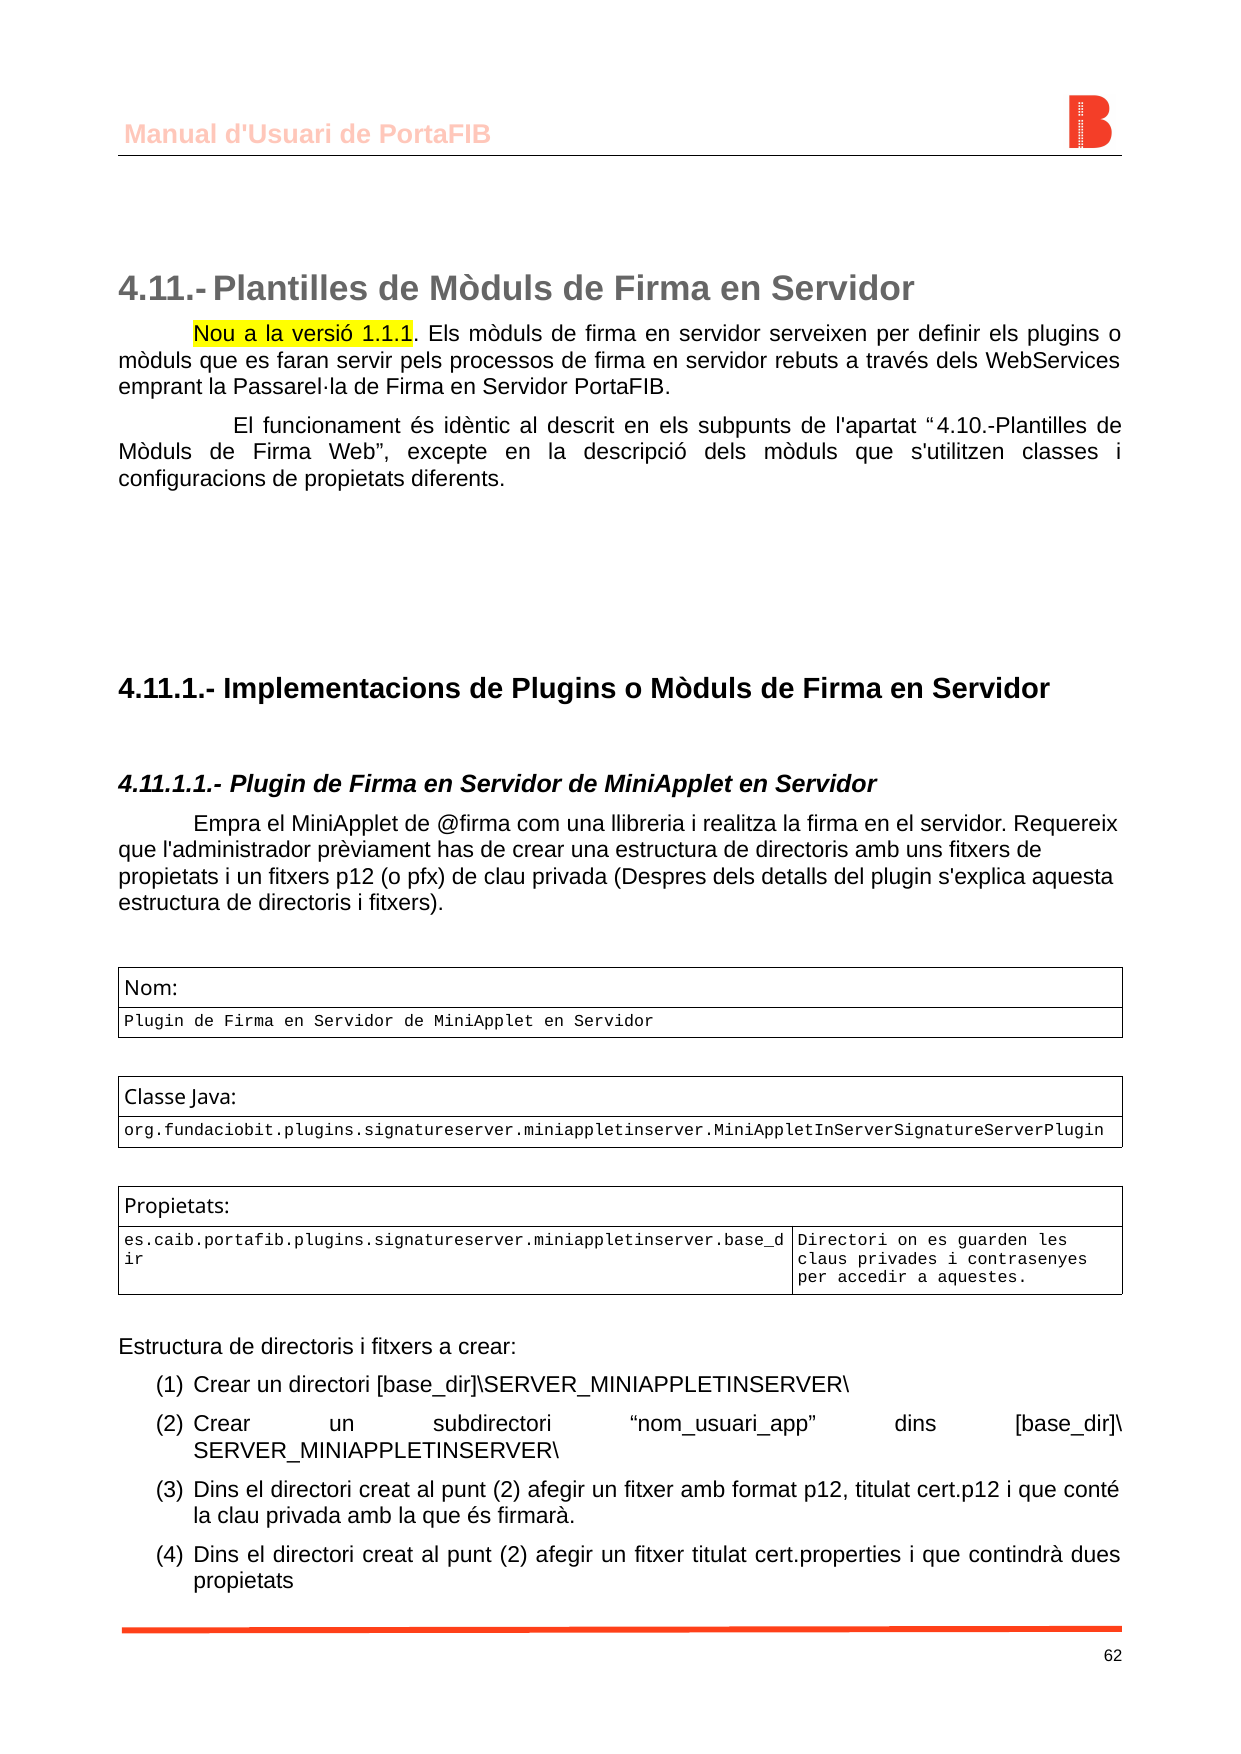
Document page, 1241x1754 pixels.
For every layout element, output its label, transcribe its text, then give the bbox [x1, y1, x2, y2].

text Estructura de directoris i fitxers a crear: [118, 1333, 1122, 1359]
text Nou a la versió 1.1.1. Els mòduls de firma en servidor serveixen per definir els plugins o mòduls que es faran servir pels processos de firma en servidor rebuts a través dels WebServices emprant la Passarel·la de Firma en Servidor PortaFIB. [118, 320, 1122, 399]
subtitle Plugin de Firma en Servidor de MiniApplet en Servidor [118, 769, 1122, 797]
table_cell org.fundaciobit.plugins.signatureserver.miniappletinserver.MiniAppletInServerSignatureServerPlugin [119, 1117, 1122, 1147]
picture [1063, 94, 1117, 150]
table_cell Plugin de Firma en Servidor de MiniApplet en Servidor [119, 1008, 1122, 1037]
list Dins el directori creat al punt (2) afegir un fitxer titulat cert.properties i que contindrà dues propietats [156, 1541, 1122, 1593]
table_cell Directori on es guarden les claus privades i contrasenyes per accedir a aquestes. [793, 1227, 1122, 1294]
table_header Classe Java: [119, 1077, 1122, 1116]
table_header Propietats: [119, 1187, 1122, 1226]
text El funcionament és idèntic al descrit en els subpunts de l'apartat “4.10.-Plantilles de Mòduls de Firma Web”, excepte en la descripció dels mòduls que s'utilitzen classes i configuracions de propietats diferents. [118, 412, 1122, 491]
table_cell es.caib.portafib.plugins.signatureserver.miniappletinserver.base_dir [119, 1227, 792, 1294]
table_header Nom: [119, 968, 1122, 1007]
list Crear un directori [base_dir]\SERVER_MINIAPPLETINSERVER\ [156, 1371, 1122, 1398]
list Crear un subdirectori “nom_usuari_app” dins [base_dir]\SERVER_MINIAPPLETINSERVER\ [156, 1410, 1122, 1463]
list Dins el directori creat al punt (2) afegir un fitxer amb format p12, titulat cert.p12 i que conté la clau privada amb la que és firmarà. [156, 1476, 1122, 1528]
subtitle Implementacions de Plugins o Mòduls de Firma en Servidor [118, 671, 1122, 705]
text Empra el MiniApplet de @firma com una llibreria i realitza la firma en el servidor. Requereix que l'administrador prèviament has de crear una estructura de directoris amb uns fitxers de propietats i un fitxers p12 (o pfx) de clau privada (Despres dels detalls del plugin s'explica aquesta estructura de directoris i fitxers). [118, 810, 1122, 915]
subtitle Plantilles de Mòduls de Firma en Servidor [118, 267, 1122, 308]
